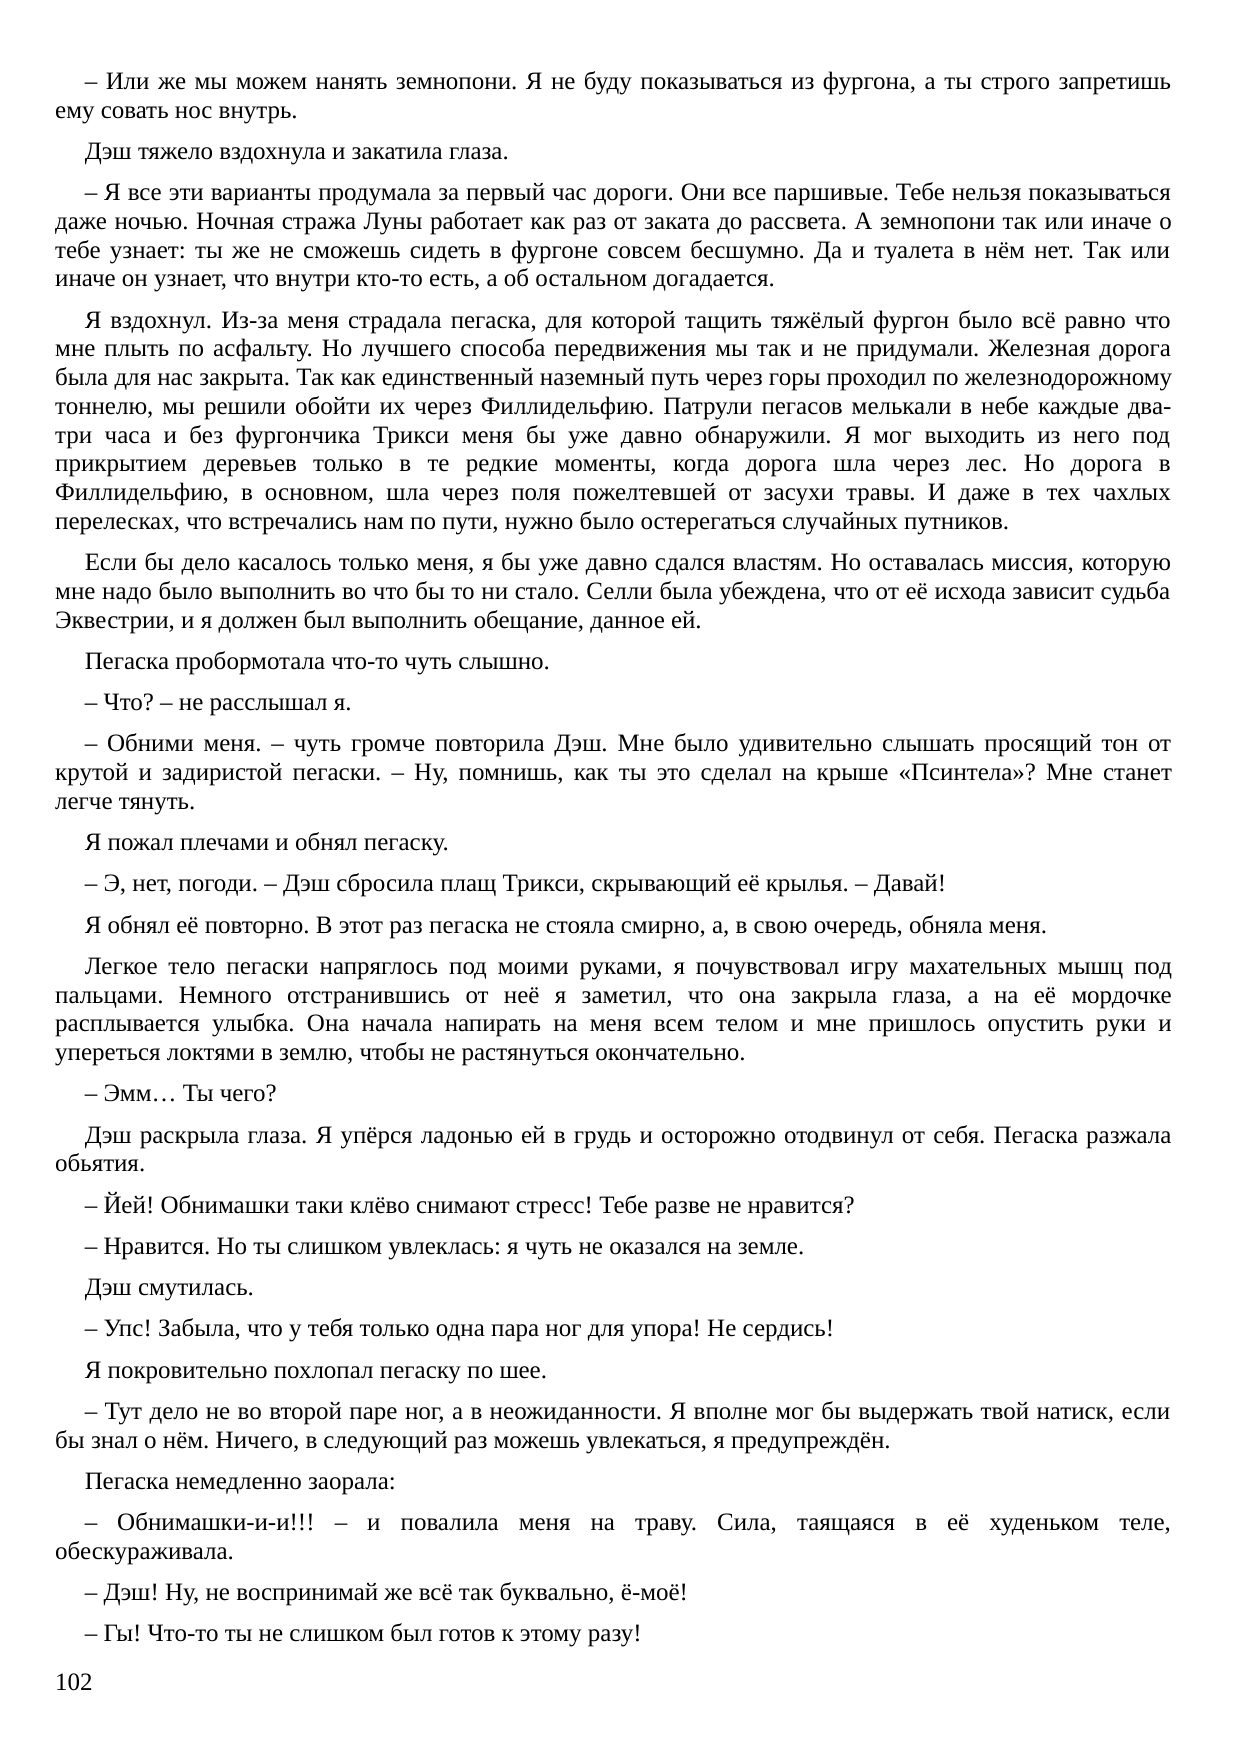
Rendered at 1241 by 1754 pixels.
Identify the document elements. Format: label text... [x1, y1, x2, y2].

text Пегаска пробормотала что-то чуть слышно. [55, 646, 1173, 675]
text Я пожал плечами и обнял пегаску. [55, 827, 1173, 856]
text Дэш тяжело вздохнула и закатила глаза. [55, 136, 1173, 165]
text – Упс! Забыла, что у тебя только одна пара ног для упора! Не сердись! [55, 1313, 1173, 1342]
text – Обнимашки-и-и!!! – и повалила меня на траву. Сила, таящаяся в её худеньком теле, обескураживала. [55, 1507, 1173, 1565]
text – Дэш! Ну, не воспринимай же всё так буквально, ё-моё! [55, 1577, 1173, 1606]
text Я обнял её повторно. В этот раз пегаска не стояла смирно, а, в свою очередь, обняла меня. [55, 910, 1173, 938]
text – Эмм… Ты чего? [55, 1078, 1173, 1107]
text Дэш раскрыла глаза. Я упёрся ладонью ей в грудь и осторожно отодвинул от себя. Пегаска разжала обьятия. [55, 1120, 1173, 1177]
text Пегаска немедленно заорала: [55, 1466, 1173, 1495]
text Я вздохнул. Из-за меня страдала пегаска, для которой тащить тяжёлый фургон было всё равно что мне плыть по асфальту. Но лучшего способа передвижения мы так и не придумали. Железная дорога была для нас закрыта. Так как единственный наземный путь через горы проходил по железнодорожному тоннелю, мы решили обойти их через Филлидельфию. Патрули пегасов мелькали в небе каждые два-три часа и без фургончика Трикси меня бы уже давно обнаружили. Я мог выходить из него под прикрытием деревьев только в те редкие моменты, когда дорога шла через лес. Но дорога в Филлидельфию, в основном, шла через поля пожелтевшей от засухи травы. И даже в тех чахлых перелесках, что встречались нам по пути, нужно было остерегаться случайных путников. [55, 305, 1173, 535]
text Если бы дело касалось только меня, я бы уже давно сдался властям. Но оставалась миссия, которую мне надо было выполнить во что бы то ни стало. Селли была убеждена, что от её исхода зависит судьба Эквестрии, и я должен был выполнить обещание, данное ей. [55, 547, 1173, 633]
text – Гы! Что-то ты не слишком был готов к этому разу! [55, 1618, 1173, 1647]
text – Что? – не расслышал я. [55, 687, 1173, 716]
text Дэш смутилась. [55, 1272, 1173, 1301]
text Легкое тело пегаски напряглось под моими руками, я почувствовал игру махательных мышц под пальцами. Немного отстранившись от неё я заметил, что она закрыла глаза, а на её мордочке расплывается улыбка. Она начала напирать на меня всем телом и мне пришлось опустить руки и упереться локтями в землю, чтобы не растянуться окончательно. [55, 951, 1173, 1066]
text – Йей! Обнимашки таки клёво снимают стресс! Тебе разве не нравится? [55, 1190, 1173, 1218]
text – Э, нет, погоди. – Дэш сбросила плащ Трикси, скрывающий её крылья. – Давай! [55, 868, 1173, 897]
text – Я все эти варианты продумала за первый час дороги. Они все паршивые. Тебе нельзя показываться даже ночью. Ночная стража Луны работает как раз от заката до рассвета. А земнопони так или иначе о тебе узнает: ты же не сможешь сидеть в фургоне совсем бесшумно. Да и туалета в нём нет. Так или иначе он узнает, что внутри кто-то есть, а об остальном догадается. [55, 177, 1173, 292]
text – Или же мы можем нанять земнопони. Я не буду показываться из фургона, а ты строго запретишь ему совать нос внутрь. [55, 66, 1173, 123]
text – Тут дело не во второй паре ног, а в неожиданности. Я вполне мог бы выдержать твой натиск, если бы знал о нём. Ничего, в следующий раз можешь увлекаться, я предупреждён. [55, 1396, 1173, 1453]
text Я покровительно похлопал пегаску по шее. [55, 1355, 1173, 1383]
text – Нравится. Но ты слишком увлеклась: я чуть не оказался на земле. [55, 1231, 1173, 1260]
text – Обними меня. – чуть громче повторила Дэш. Мне было удивительно слышать просящий тон от крутой и задиристой пегаски. – Ну, помнишь, как ты это сделал на крыше «Псинтела»? Мне станет легче тянуть. [55, 728, 1173, 815]
